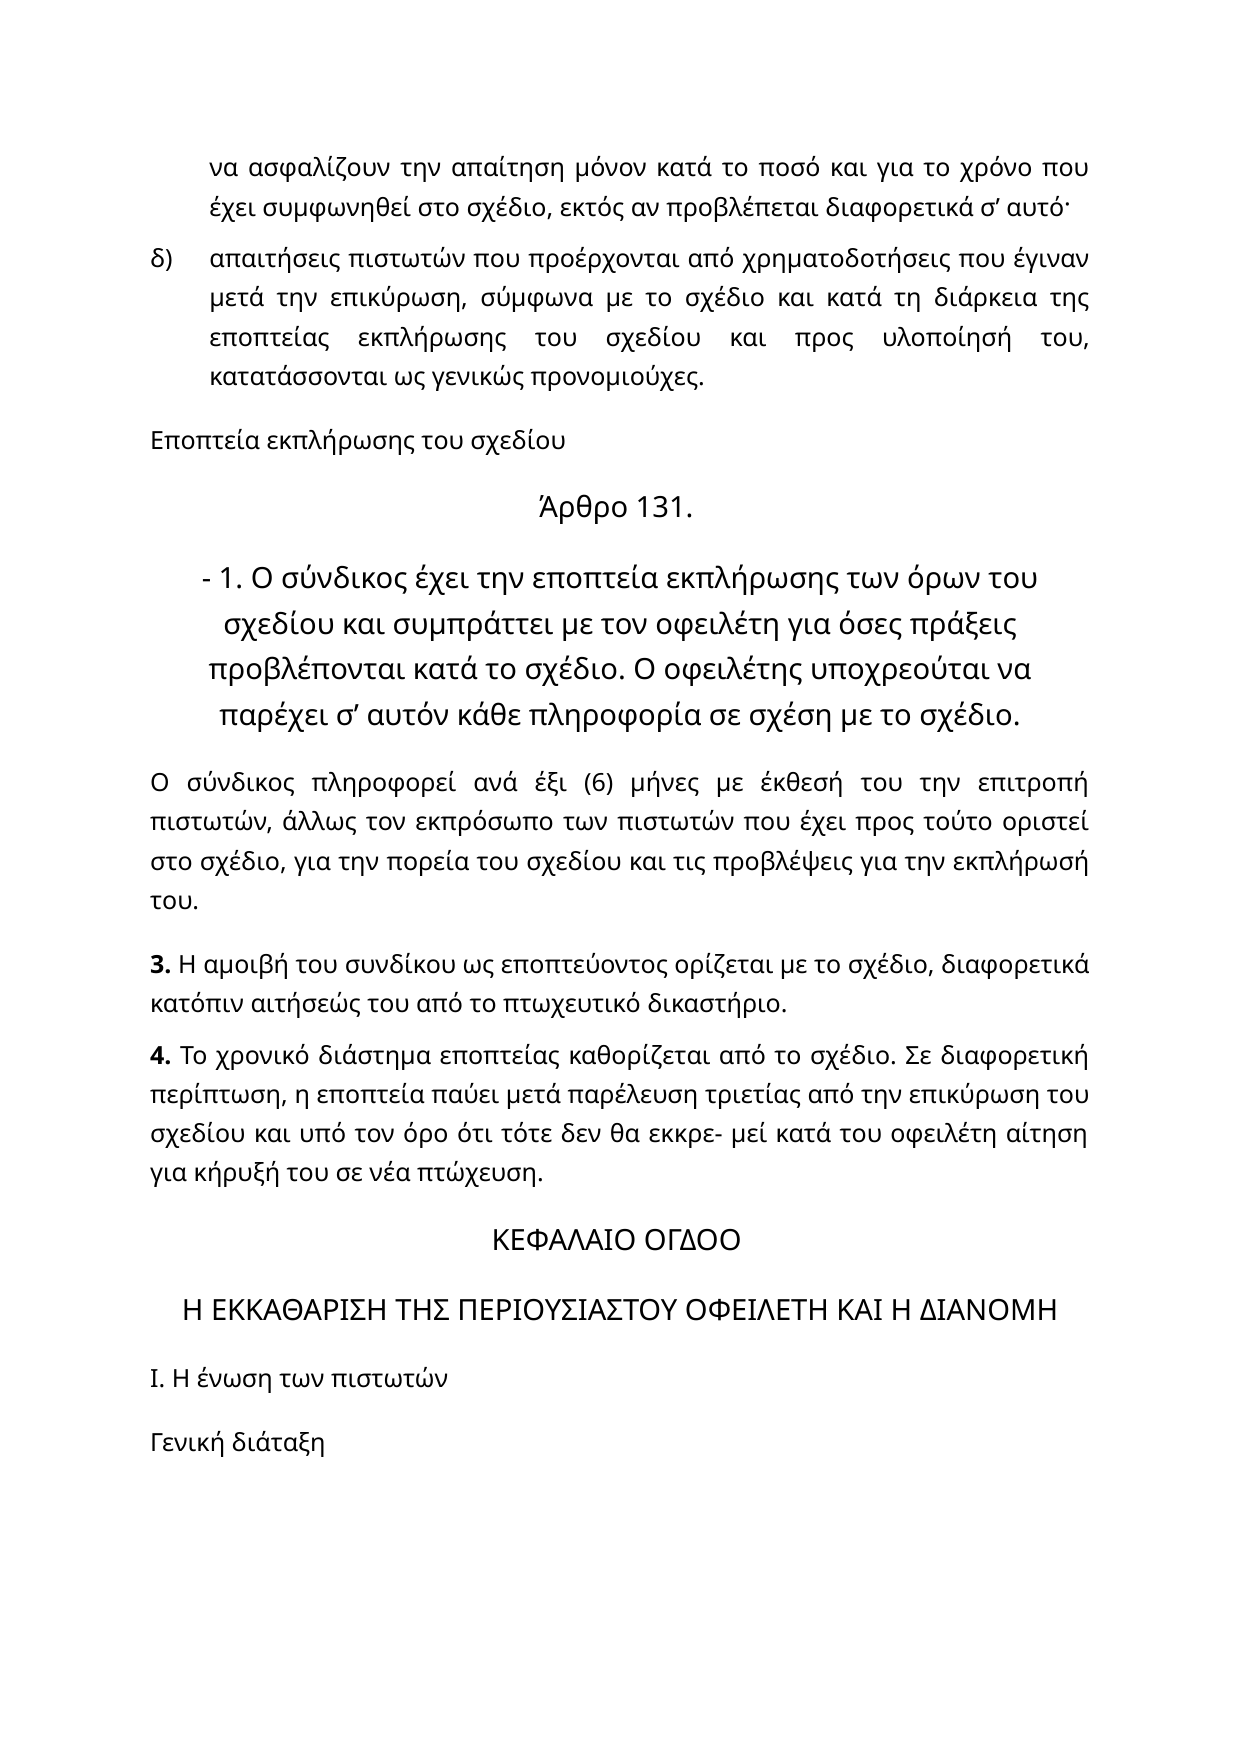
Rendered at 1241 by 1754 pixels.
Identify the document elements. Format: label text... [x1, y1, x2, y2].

subtitle - 1. Ο σύνδικος έχει την εποπτεία εκπλήρωσης των όρων του σχεδίου και συμπράττει με τον οφειλέτη για όσες πράξεις προβλέπονται κατά το σχέδιο. Ο οφειλέτης υποχρεούται να παρέχει σ’ αυτόν κάθε πληροφορία σε σχέση με το σχέδιο. [150, 557, 1090, 734]
list να ασφαλίζουν την απαίτηση μόνον κατά το ποσό και για το χρόνο που έχει συμφωνηθεί στο σχέδιο, εκτός αν προβλέπεται διαφορετικά σ’ αυτό· [150, 150, 1090, 223]
subtitle ΚΕΦΑΛΑΙΟ ΟΓΔΟΟ [150, 1219, 1090, 1259]
text Εποπτεία εκπλήρωσης του σχεδίου [150, 422, 1090, 457]
list δ) απαιτήσεις πιστωτών που προέρχονται από χρηματοδοτήσεις που έγιναν μετά την επικύρωση, σύμφωνα με το σχέδιο και κατά τη διάρκεια της εποπτείας εκπλήρωσης του σχεδίου και προς υλοποίησή του, κατατάσσονται ως γενικώς προνομιούχες. [150, 241, 1090, 392]
text 4. Το χρονικό διάστημα εποπτείας καθορίζεται από το σχέδιο. Σε διαφορετική περίπτωση, η εποπτεία παύει μετά παρέλευση τριετίας από την επικύρωση του σχεδίου και υπό τον όρο ότι τότε δεν θα εκκρε- μεί κατά του οφειλέτη αίτηση για κήρυξή του σε νέα πτώχευση. [150, 1037, 1090, 1189]
subtitle Άρθρο 131. [150, 487, 1090, 526]
subtitle Η ΕΚΚΑΘΑΡΙΣΗ ΤΗΣ ΠΕΡΙΟΥΣΙΑΣΤΟΥ ΟΦΕΙΛΕΤΗ ΚΑΙ Η ΔΙΑΝΟΜΗ [150, 1289, 1090, 1329]
text Ι. Η ένωση των πιστωτών [150, 1360, 1090, 1394]
text Γενική διάταξη [150, 1424, 1090, 1458]
text 3. Η αμοιβή του συνδίκου ως εποπτεύοντος ορίζεται με το σχέδιο, διαφορετικά κατόπιν αιτήσεώς του από το πτωχευτικό δικαστήριο. [150, 946, 1090, 1020]
text Ο σύνδικος πληροφορεί ανά έξι (6) μήνες με έκθεσή του την επιτροπή πιστωτών, άλλως τον εκπρόσωπο των πιστωτών που έχει προς τούτο οριστεί στο σχέδιο, για την πορεία του σχεδίου και τις προβλέψεις για την εκπλήρωσή του. [150, 765, 1090, 916]
